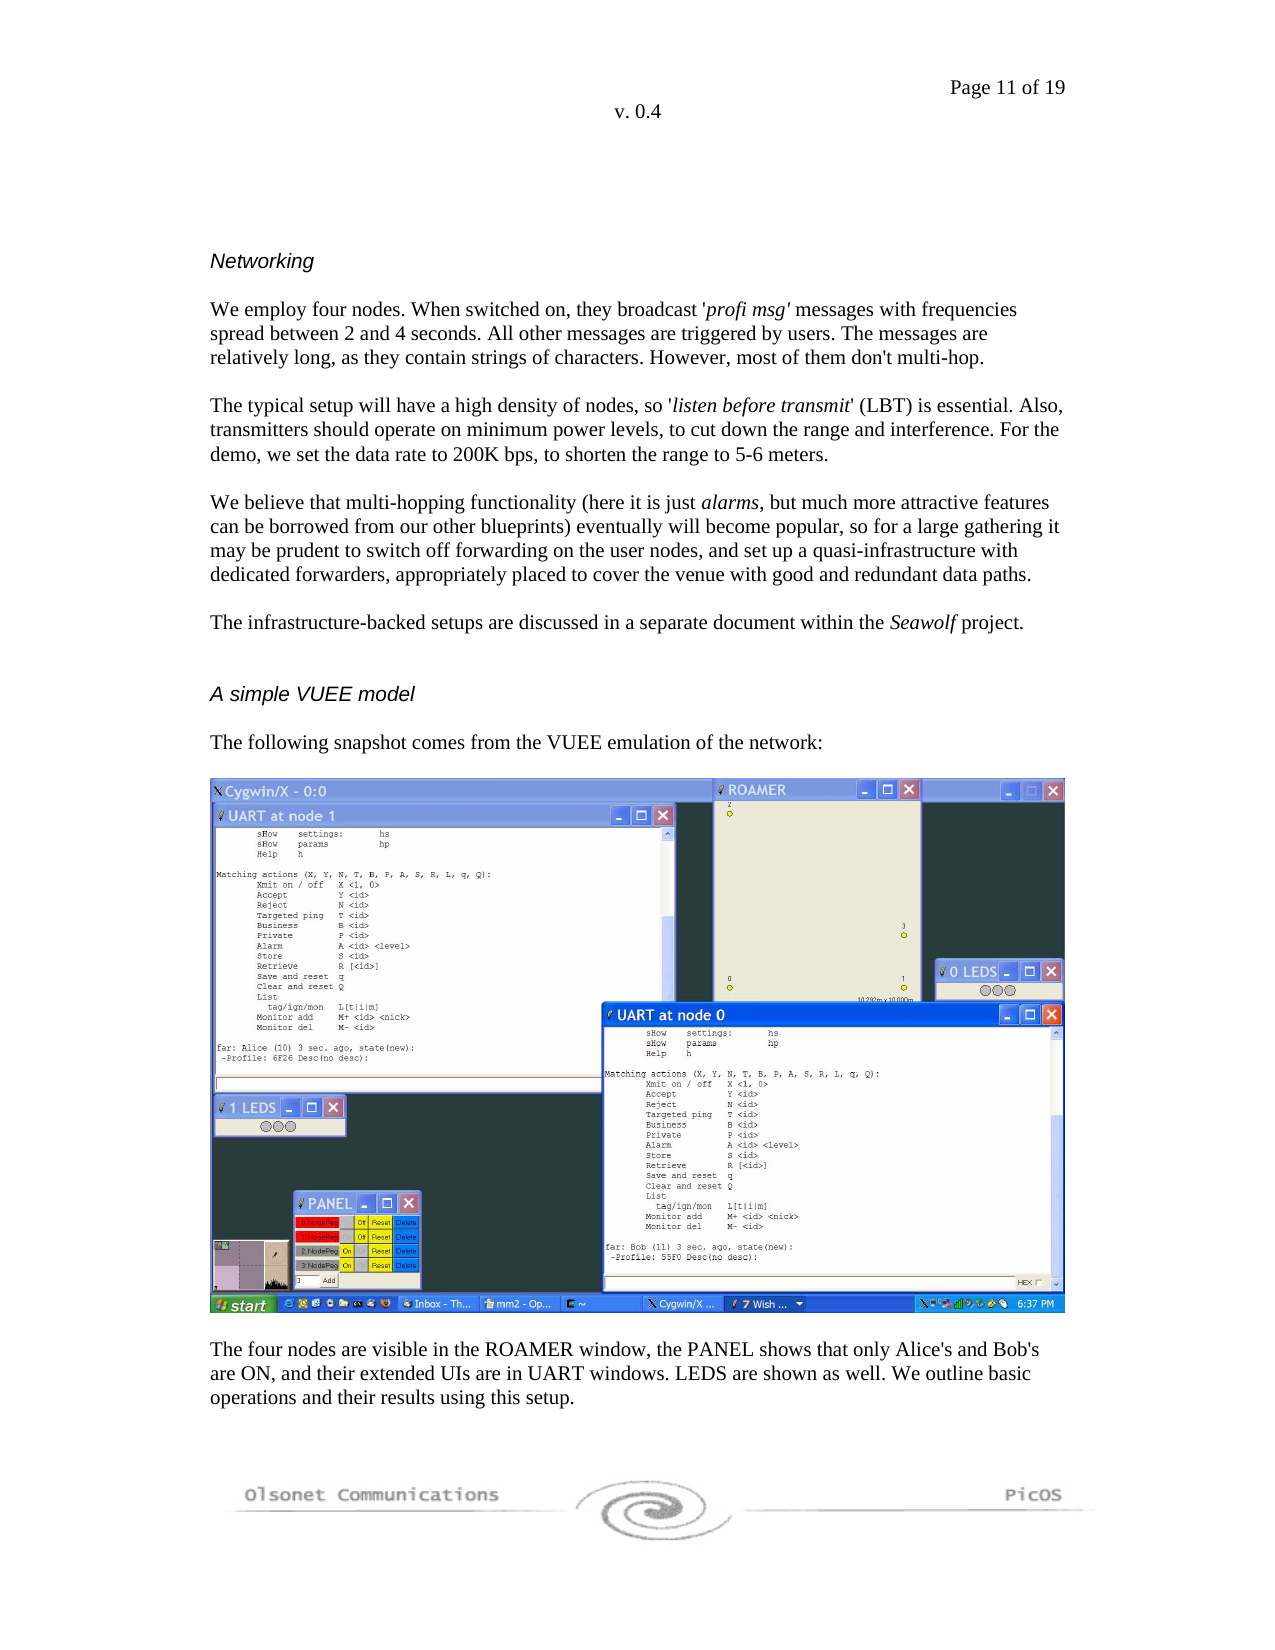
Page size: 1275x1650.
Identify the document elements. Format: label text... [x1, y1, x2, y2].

picture [226, 1464, 1094, 1566]
text The four nodes are visible in the ROAMER window, the PANEL shows that only Alice's and Bob's are ON, and their extended UIs are in UART windows. LEDS are shown as well. We outline basic operations and their results using this setup. [210, 1337, 1065, 1409]
text The infrastructure-backed setups are discussed in a separate document within the Seawolf project. [210, 610, 1065, 634]
text The following snapshot comes from the VUEE emulation of the network: [210, 730, 1065, 754]
subtitle A simple VUEE model [210, 682, 1065, 706]
text We believe that multi-hopping functionality (here it is just alarms, but much more attractive features can be borrowed from our other blueprints) eventually will become popular, so for a large gathering it may be prudent to switch off forwarding on the user nodes, and set up a quasi-infrastructure with dedicated forwarders, appropriately placed to cover the venue with good and redundant data paths. [210, 489, 1065, 586]
subtitle Networking [210, 249, 1065, 273]
text The typical setup will have a high density of nodes, so 'listen before transmit' (LBT) is essential. Also, transmitters should operate on minimum power levels, to cut down the range and interference. For the demo, we set the data rate to 200K bps, to shorten the range to 5-6 meters. [210, 393, 1065, 466]
picture [210, 778, 1065, 1313]
text We employ four nodes. When switched on, they broadcast 'profi msg' messages with frequencies spread between 2 and 4 seconds. All other messages are triggered by users. The messages are relatively long, as they contain strings of characters. However, most of them don't multi-hop. [210, 297, 1065, 369]
